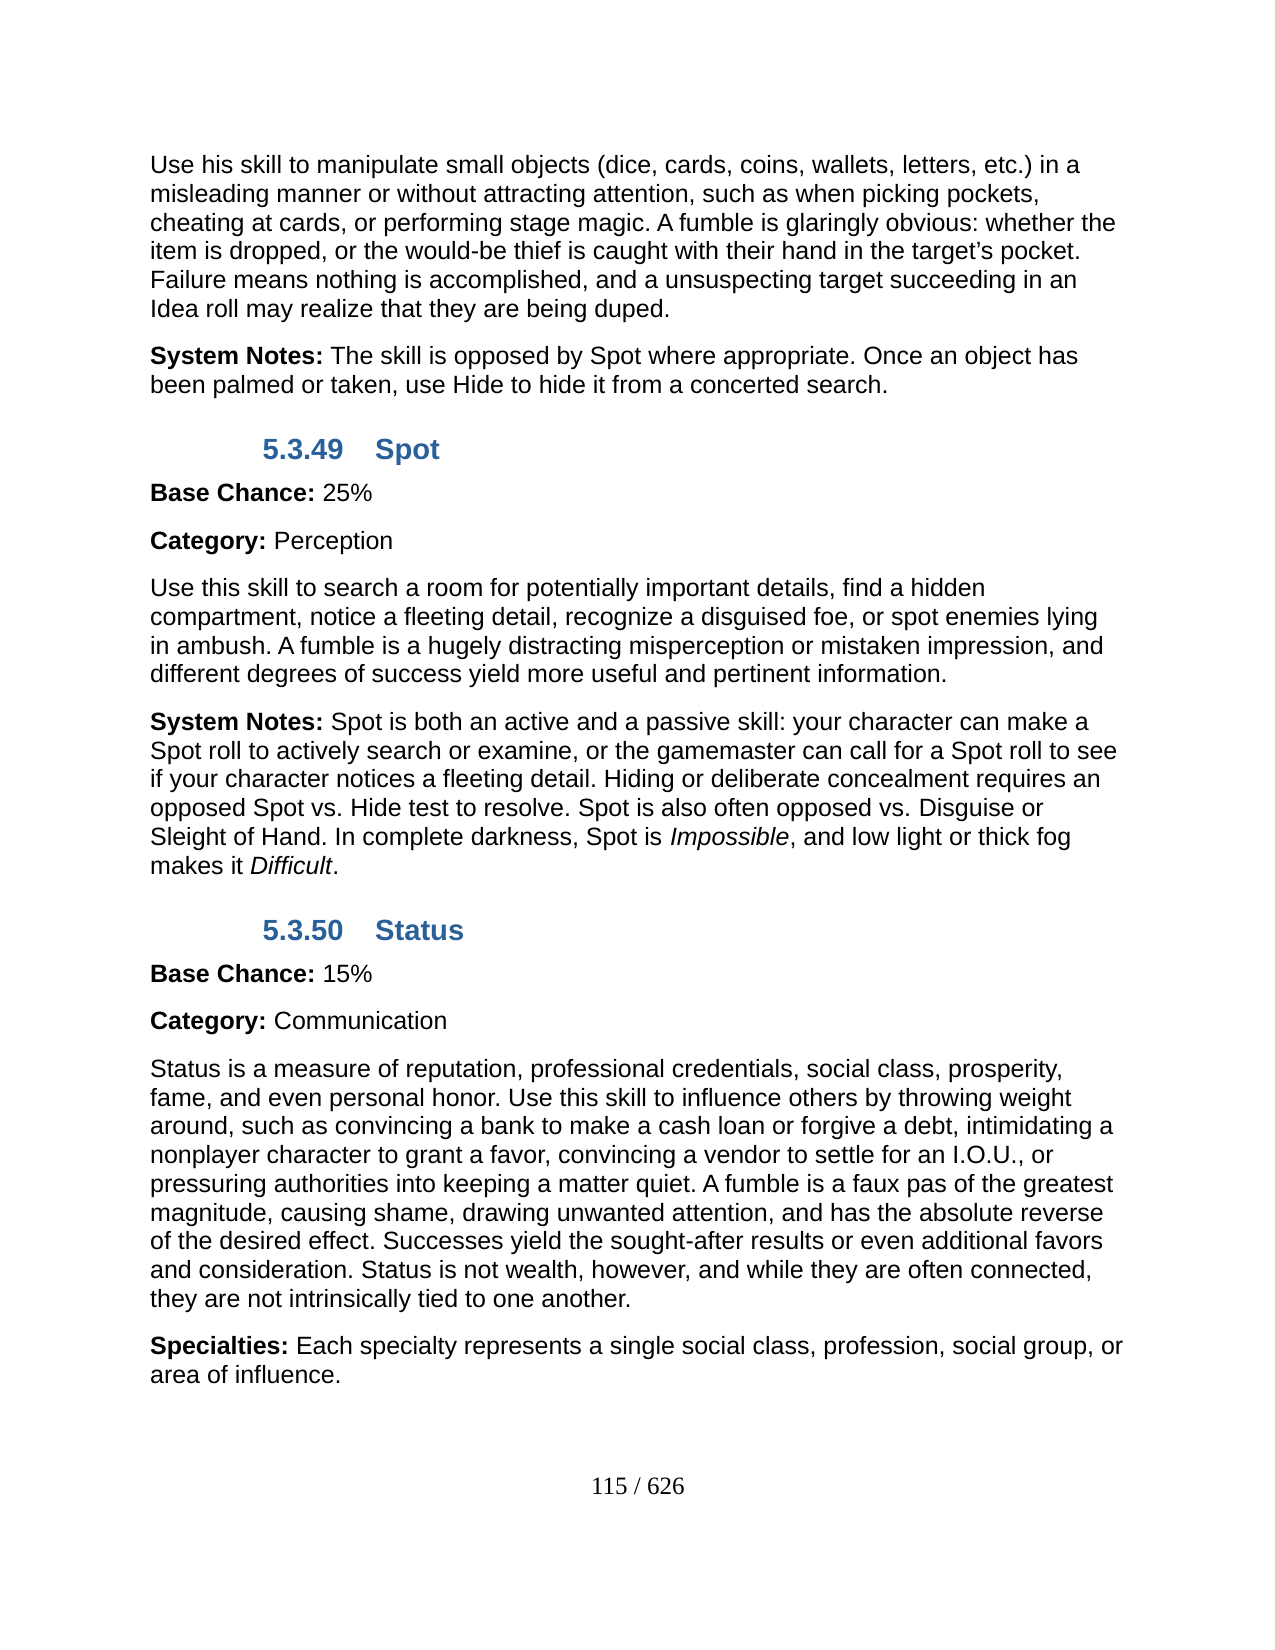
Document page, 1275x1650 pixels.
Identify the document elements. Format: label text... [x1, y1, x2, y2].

text Use this skill to search a room for potentially important details, find a hidden compartment, notice a fleeting detail, recognize a disguised foe, or spot enemies lying in ambush. A fumble is a hugely distracting misperception or mistaken impression, and different degrees of success yield more useful and pertinent information. [150, 573, 1125, 688]
subtitle Status [262, 913, 1125, 946]
subtitle Spot [262, 432, 1125, 466]
text Category: Communication [150, 1006, 1125, 1035]
text Specialties: Each specialty represents a single social class, profession, social group, or area of influence. [150, 1331, 1125, 1389]
text Base Chance: 25% [150, 478, 1125, 507]
text Base Chance: 15% [150, 959, 1125, 987]
text Category: Perception [150, 526, 1125, 554]
text Status is a measure of reputation, professional credentials, social class, prosperity, fame, and even personal honor. Use this skill to influence others by throwing weight around, such as convincing a bank to make a cash loan or forgive a debt, intimidating a nonplayer character to grant a favor, convincing a vendor to settle for an I.O.U., or pressuring authorities into keeping a matter quiet. A fumble is a faux pas of the greatest magnitude, causing shame, drawing unwanted attention, and has the absolute reverse of the desired effect. Successes yield the sought-after results or even additional favors and consideration. Status is not wealth, however, and while they are often connected, they are not intrinsically tied to one another. [150, 1054, 1125, 1312]
text System Notes: Spot is both an active and a passive skill: your character can make a Spot roll to actively search or examine, or the gamemaster can call for a Spot roll to see if your character notices a fleeting detail. Hiding or deliberate concealment requires an opposed Spot vs. Hide test to resolve. Spot is also often opposed vs. Disguise or Sleight of Hand. In complete darkness, Spot is Impossible, and low light or thick fog makes it Difficult. [150, 707, 1125, 879]
text System Notes: The skill is opposed by Spot where appropriate. Once an object has been palmed or taken, use Hide to hide it from a concerted search. [150, 341, 1125, 399]
text Use his skill to manipulate small objects (dice, cards, coins, wallets, letters, etc.) in a misleading manner or without attracting attention, such as when picking pockets, cheating at cards, or performing stage magic. A fumble is glaringly obvious: whether the item is dropped, or the would-be thief is caught with their hand in the target’s pocket. Failure means nothing is accomplished, and a unsuspecting target succeeding in an Idea roll may realize that they are being duped. [150, 150, 1125, 322]
